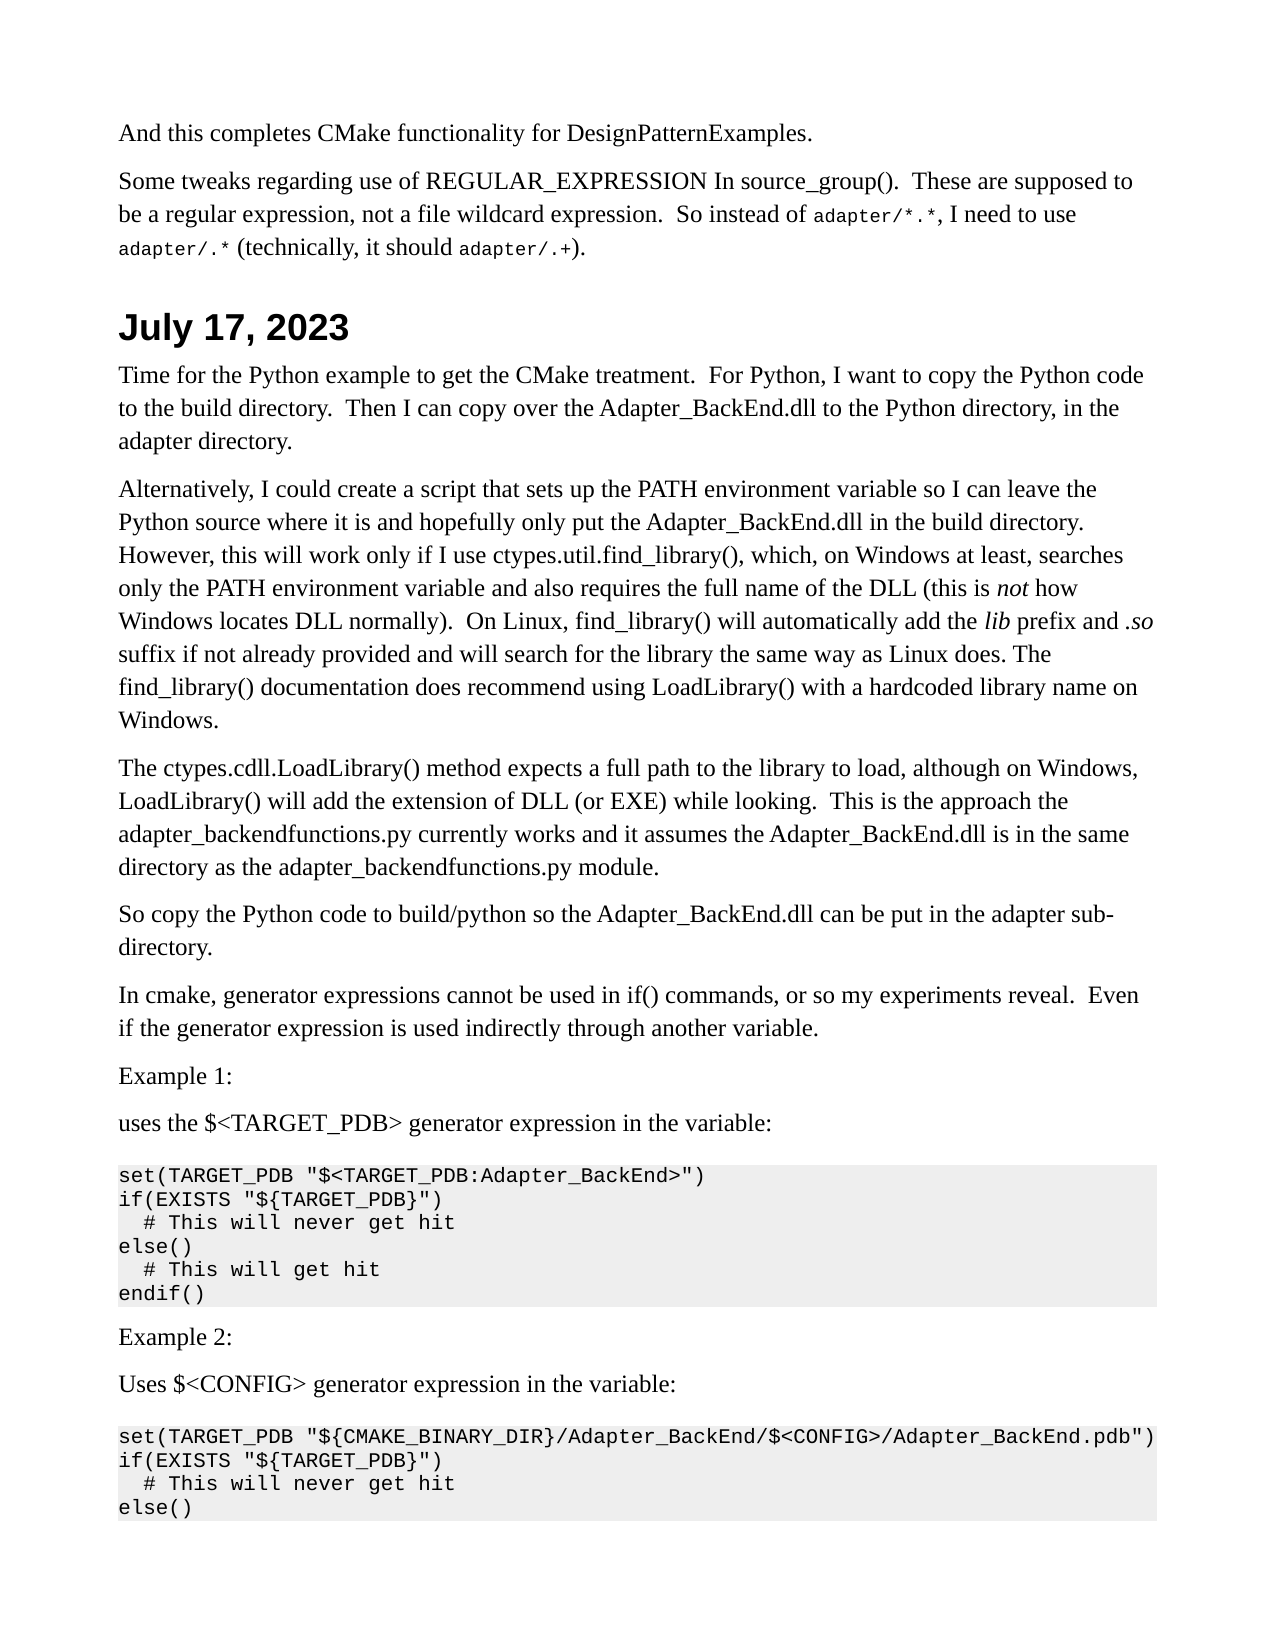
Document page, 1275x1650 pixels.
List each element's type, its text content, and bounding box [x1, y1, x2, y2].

text else() [118, 1497, 1157, 1521]
text # This will never get hit [118, 1473, 1157, 1497]
text So copy the Python code to build/python so the Adapter_BackEnd.dll can be put in the adapter sub-directory. [118, 899, 1157, 961]
text Example 1: [118, 1061, 1157, 1089]
text uses the $<TARGET_PDB> generator expression in the variable: [118, 1108, 1157, 1137]
text In cmake, generator expressions cannot be used in if() commands, or so my experiments reveal. Even if the generator expression is used indirectly through another variable. [118, 980, 1157, 1042]
text endif() [118, 1283, 1157, 1307]
text Time for the Python example to get the CMake treatment. For Python, I want to copy the Python code to the build directory. Then I can copy over the Adapter_BackEnd.dll to the Python directory, in the adapter directory. [118, 360, 1157, 455]
text Example 2: [118, 1322, 1157, 1351]
text Some tweaks regarding use of REGULAR_EXPRESSION In source_group(). These are supposed to be a regular expression, not a file wildcard expression. So instead of adapter/*.*, I need to use adapter/.* (technically, it should adapter/.+). [118, 166, 1157, 261]
text # This will get hit [118, 1259, 1157, 1283]
text set(TARGET_PDB "$<TARGET_PDB:Adapter_BackEnd>") [118, 1165, 1157, 1188]
subtitle July 17, 2023 [118, 305, 1157, 348]
text # This will never get hit [118, 1212, 1157, 1236]
text Uses $<CONFIG> generator expression in the variable: [118, 1369, 1157, 1398]
text if(EXISTS "${TARGET_PDB}") [118, 1449, 1157, 1473]
text if(EXISTS "${TARGET_PDB}") [118, 1188, 1157, 1212]
text The ctypes.cdll.LoadLibrary() method expects a full path to the library to load, although on Windows, LoadLibrary() will add the extension of DLL (or EXE) while looking. This is the approach the adapter_backendfunctions.py currently works and it assumes the Adapter_BackEnd.dll is in the same directory as the adapter_backendfunctions.py module. [118, 753, 1157, 881]
text set(TARGET_PDB "${CMAKE_BINARY_DIR}/Adapter_BackEnd/$<CONFIG>/Adapter_BackEnd.pdb") [118, 1426, 1157, 1449]
text And this completes CMake functionality for DesignPatternExamples. [118, 118, 1157, 147]
text Alternatively, I could create a script that sets up the PATH environment variable so I can leave the Python source where it is and hopefully only put the Adapter_BackEnd.dll in the build directory. However, this will work only if I use ctypes.util.find_library(), which, on Windows at least, searches only the PATH environment variable and also requires the full name of the DLL (this is not how Windows locates DLL normally). On Linux, find_library() will automatically add the lib prefix and .so suffix if not already provided and will search for the library the same way as Linux does. The find_library() documentation does recommend using LoadLibrary() with a hardcoded library name on Windows. [118, 474, 1157, 734]
text else() [118, 1236, 1157, 1259]
